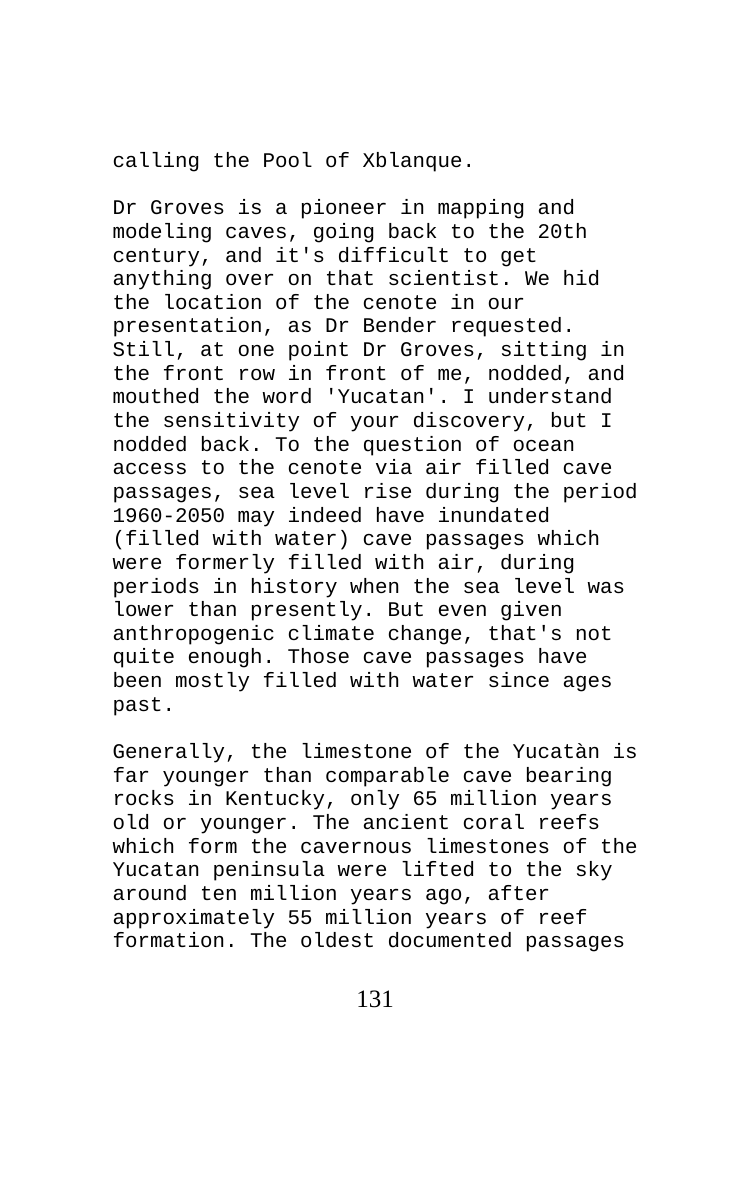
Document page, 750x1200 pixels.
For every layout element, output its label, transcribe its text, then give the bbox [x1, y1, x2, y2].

text Generally, the limestone of the Yucatàn is far younger than comparable cave bearing rocks in Kentucky, only 65 million years old or younger. The ancient coral reefs which form the cavernous limestones of the Yucatan peninsula were lifted to the sky around ten million years ago, after approximately 55 million years of reef formation. The oldest documented passages [112, 741, 637, 954]
text calling the Pool of Xblanque. [112, 150, 637, 174]
text Still, at one point Dr Groves, sitting in the front row in front of me, nodded, and mouthed the word 'Yucatan'. I understand the sensitivity of your discovery, but I nodded back. To the question of ocean access to the cenote via air filled cave passages, sea level rise during the period 1960-2050 may indeed have inundated (filled with water) cave passages which were formerly filled with air, during periods in history when the sea level was lower than presently. But even given anthropogenic climate change, that's not quite enough. Those cave passages have been mostly filled with water since ages past. [112, 339, 637, 717]
text anything over on that scientist. We hid the location of the cenote in our presentation, as Dr Bender requested. [112, 268, 637, 339]
text Dr Groves is a pioneer in mapping and modeling caves, going back to the 20th century, and it's difficult to get [112, 197, 637, 268]
